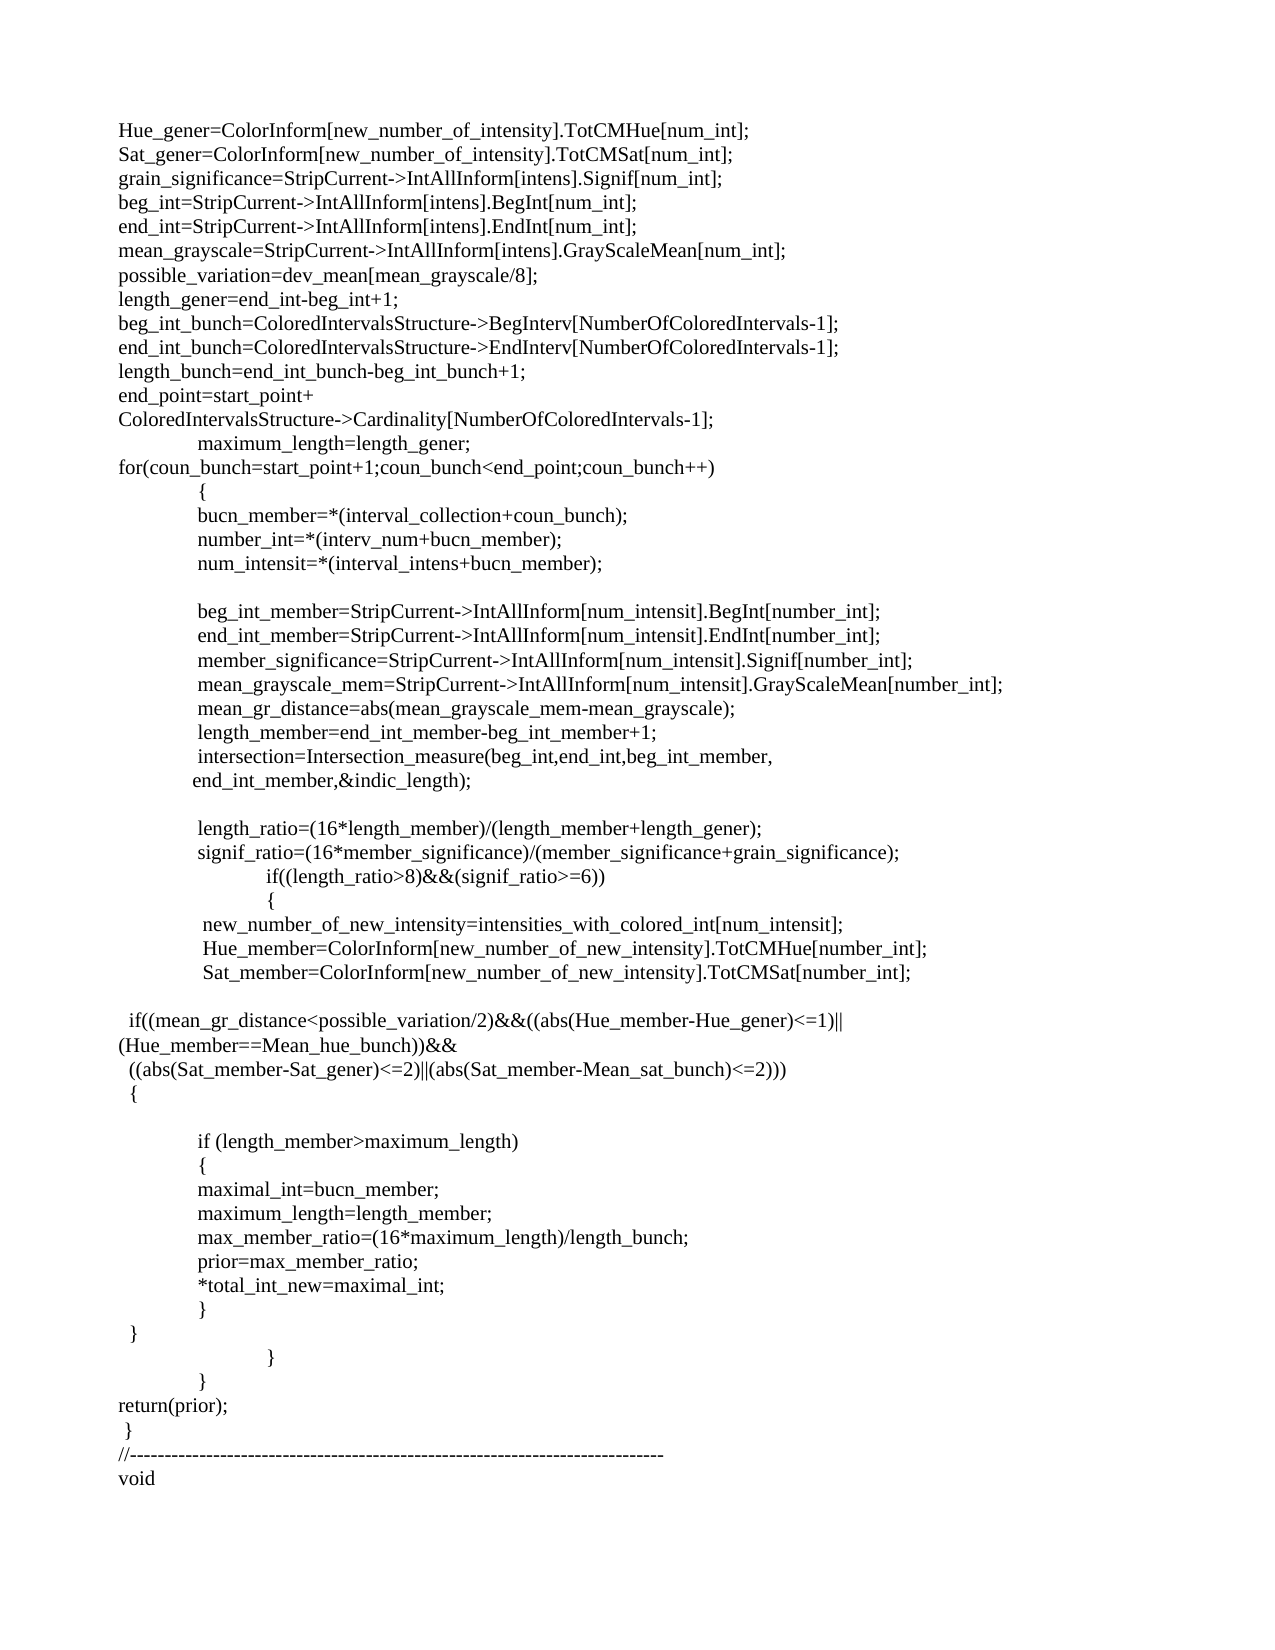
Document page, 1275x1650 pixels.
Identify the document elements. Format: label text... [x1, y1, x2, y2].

text possible_variation=dev_mean[mean_grayscale/8]; [118, 262, 1157, 287]
text mean_grayscale_mem=StripCurrent->IntAllInform[num_intensit].GrayScaleMean[number_int]; [118, 672, 1157, 696]
text { [118, 888, 1157, 912]
text signif_ratio=(16*member_significance)/(member_significance+grain_significance); [118, 840, 1157, 864]
text *total_int_new=maximal_int; [118, 1273, 1157, 1297]
text ((abs(Sat_member-Sat_gener)<=2)||(abs(Sat_member-Mean_sat_bunch)<=2))) [118, 1057, 1157, 1081]
text { [118, 1081, 1157, 1105]
text ColoredIntervalsStructure->Cardinality[NumberOfColoredIntervals-1]; [118, 407, 1157, 431]
text if (length_member>maximum_length) [118, 1129, 1157, 1153]
text grain_significance=StripCurrent->IntAllInform[intens].Signif[num_int]; [118, 166, 1157, 190]
text length_member=end_int_member-beg_int_member+1; [118, 720, 1157, 744]
text mean_gr_distance=abs(mean_grayscale_mem-mean_grayscale); [118, 696, 1157, 720]
text maximum_length=length_member; [118, 1201, 1157, 1225]
text if((mean_gr_distance<possible_variation/2)&&((abs(Hue_member-Hue_gener)<=1)||(Hue_member==Mean_hue_bunch))&& [118, 1008, 1157, 1057]
text end_int_member,&indic_length); [118, 768, 1157, 792]
text } [118, 1297, 1157, 1321]
text } [118, 1369, 1157, 1393]
text beg_int_bunch=ColoredIntervalsStructure->BegInterv[NumberOfColoredIntervals-1]; [118, 311, 1157, 335]
text intersection=Intersection_measure(beg_int,end_int,beg_int_member, [118, 744, 1157, 768]
text //----------------------------------------------------------------------------- [118, 1442, 1157, 1466]
text new_number_of_new_intensity=intensities_with_colored_int[num_intensit]; [118, 912, 1157, 936]
text end_int_member=StripCurrent->IntAllInform[num_intensit].EndInt[number_int]; [118, 623, 1157, 647]
text maximal_int=bucn_member; [118, 1177, 1157, 1201]
text num_intensit=*(interval_intens+bucn_member); [118, 551, 1157, 575]
text max_member_ratio=(16*maximum_length)/length_bunch; [118, 1225, 1157, 1249]
text if((length_ratio>8)&&(signif_ratio>=6)) [118, 864, 1157, 888]
text void [118, 1466, 1157, 1490]
text Sat_gener=ColorInform[new_number_of_intensity].TotCMSat[num_int]; [118, 142, 1157, 166]
text number_int=*(interv_num+bucn_member); [118, 527, 1157, 551]
text } [118, 1321, 1157, 1345]
text Hue_member=ColorInform[new_number_of_new_intensity].TotCMHue[number_int]; [118, 936, 1157, 960]
text return(prior); [118, 1393, 1157, 1417]
text } [118, 1417, 1157, 1442]
text { [118, 1153, 1157, 1177]
text member_significance=StripCurrent->IntAllInform[num_intensit].Signif[number_int]; [118, 647, 1157, 672]
text Sat_member=ColorInform[new_number_of_new_intensity].TotCMSat[number_int]; [118, 960, 1157, 984]
text length_gener=end_int-beg_int+1; [118, 287, 1157, 311]
text beg_int=StripCurrent->IntAllInform[intens].BegInt[num_int]; [118, 190, 1157, 214]
text end_point=start_point+ [118, 383, 1157, 407]
text { [118, 479, 1157, 503]
text length_bunch=end_int_bunch-beg_int_bunch+1; [118, 359, 1157, 383]
text for(coun_bunch=start_point+1;coun_bunch<end_point;coun_bunch++) [118, 455, 1157, 479]
text mean_grayscale=StripCurrent->IntAllInform[intens].GrayScaleMean[num_int]; [118, 238, 1157, 262]
text end_int_bunch=ColoredIntervalsStructure->EndInterv[NumberOfColoredIntervals-1]; [118, 335, 1157, 359]
text length_ratio=(16*length_member)/(length_member+length_gener); [118, 816, 1157, 840]
text } [118, 1345, 1157, 1369]
text bucn_member=*(interval_collection+coun_bunch); [118, 503, 1157, 527]
text end_int=StripCurrent->IntAllInform[intens].EndInt[num_int]; [118, 214, 1157, 238]
text prior=max_member_ratio; [118, 1249, 1157, 1273]
text Hue_gener=ColorInform[new_number_of_intensity].TotCMHue[num_int]; [118, 118, 1157, 142]
text maximum_length=length_gener; [118, 431, 1157, 455]
text beg_int_member=StripCurrent->IntAllInform[num_intensit].BegInt[number_int]; [118, 599, 1157, 623]
